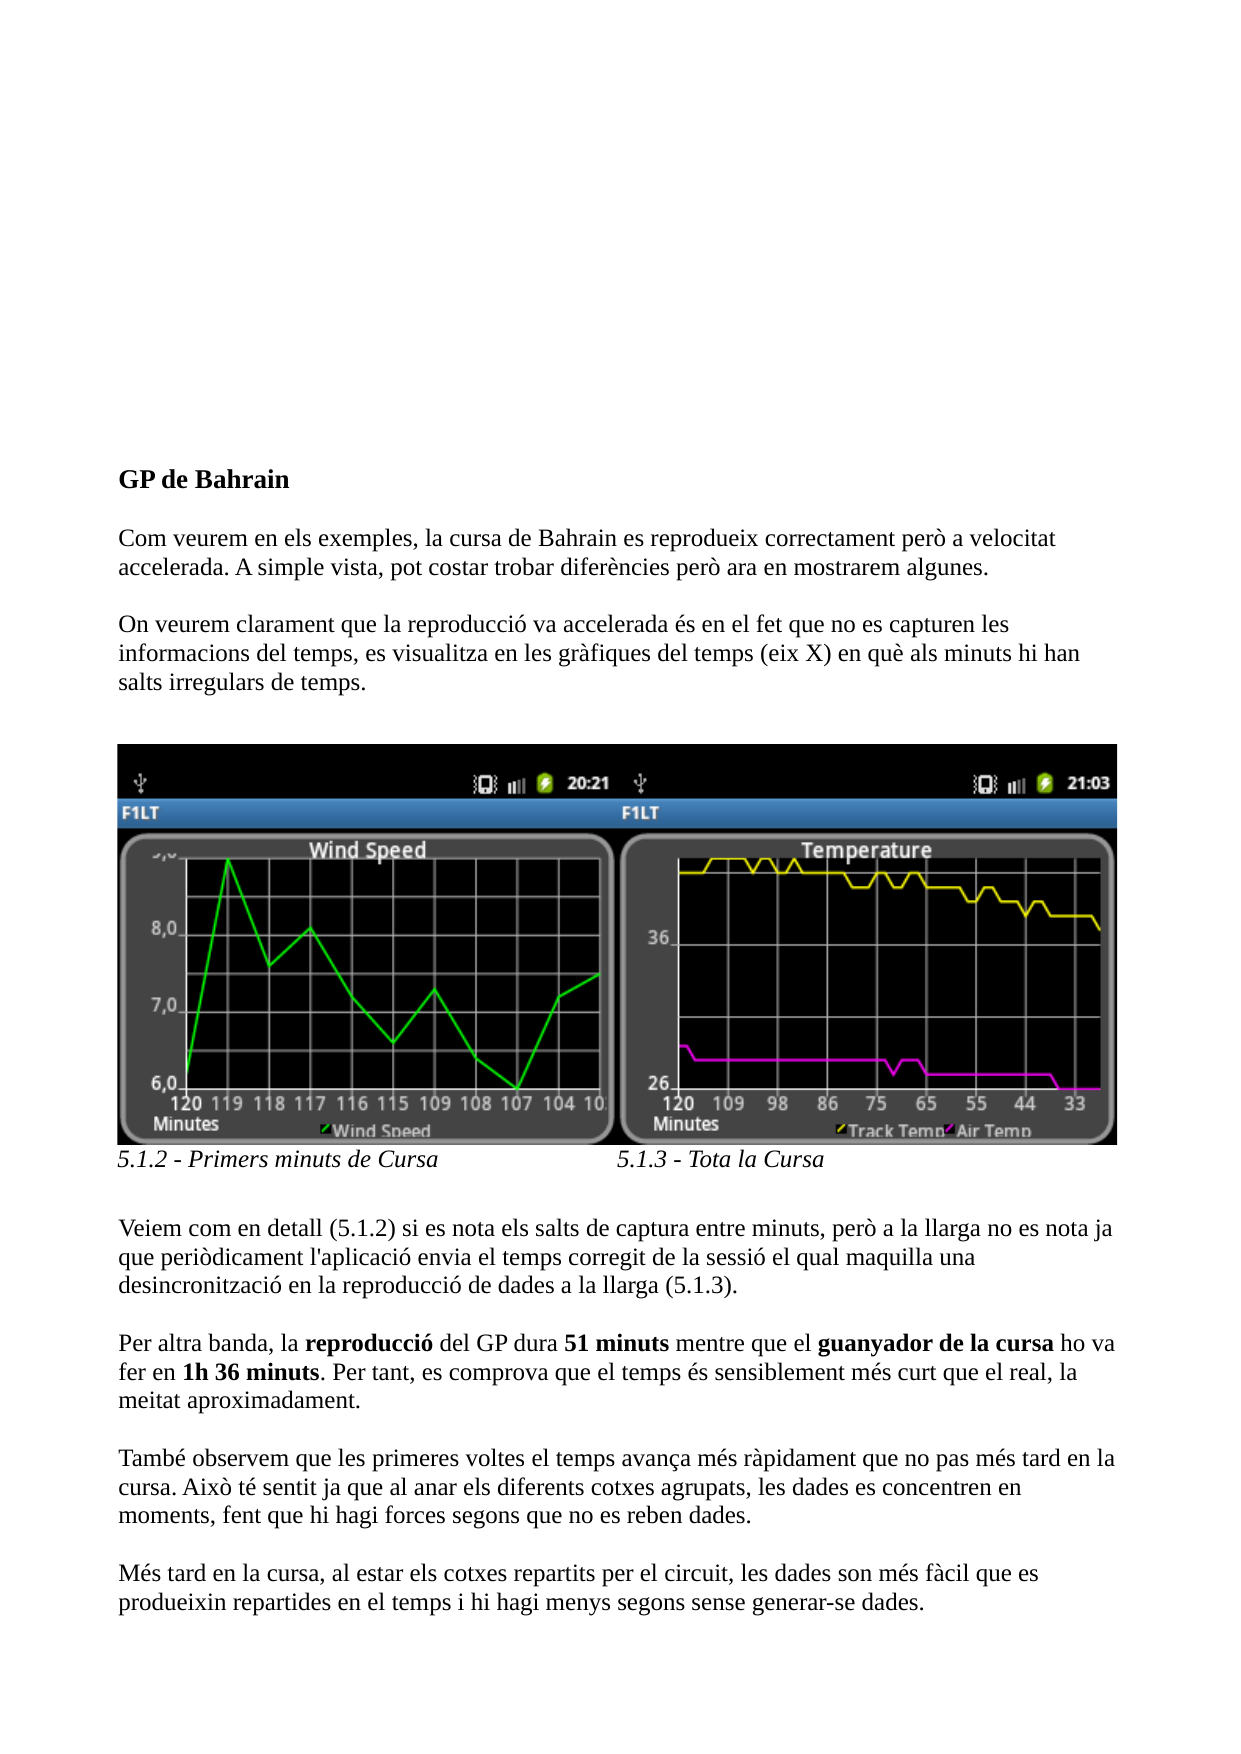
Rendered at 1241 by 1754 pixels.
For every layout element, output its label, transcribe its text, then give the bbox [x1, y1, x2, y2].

text Més tard en la cursa, al estar els cotxes repartits per el circuit, les dades son més fàcil que es produeixin repartides en el temps i hi hagi menys segons sense generar-se dades. [118, 1558, 1122, 1616]
text 5.1.3 - Tota la Cursa [617, 1145, 1117, 1173]
text Com veurem en els exemples, la cursa de Bahrain es reprodueix correctament però a velocitat accelerada. A simple vista, pot costar trobar diferències però ara en mostrarem algunes. [118, 523, 1122, 581]
text Per altra banda, la reproducció del GP dura 51 minuts mentre que el guanyador de la cursa ho va fer en 1h 36 minuts. Per tant, es comprova que el temps és sensiblement més curt que el real, la meitat aproximadament. [118, 1328, 1122, 1414]
text Veiem com en detall (5.1.2) si es nota els salts de captura entre minuts, però a la llarga no es nota ja que periòdicament l'aplicació envia el temps corregit de la sessió el qual maquilla una desincronització en la reproducció de dades a la llarga (5.1.3). [118, 1213, 1122, 1299]
text On veurem clarament que la reproducció va accelerada és en el fet que no es capturen les informacions del temps, es visualitza en les gràfiques del temps (eix X) en què als minuts hi han salts irregulars de temps. [118, 609, 1122, 696]
text També observem que les primeres voltes el temps avança més ràpidament que no pas més tard en la cursa. Això té sentit ja que al anar els diferents cotxes agrupats, les dades es concentren en moments, fent que hi hagi forces segons que no es reben dades. [118, 1443, 1122, 1529]
picture [117, 744, 1118, 1145]
text 5.1.2 - Primers minuts de Cursa [117, 1145, 617, 1173]
text GP de Bahrain [118, 463, 1122, 494]
